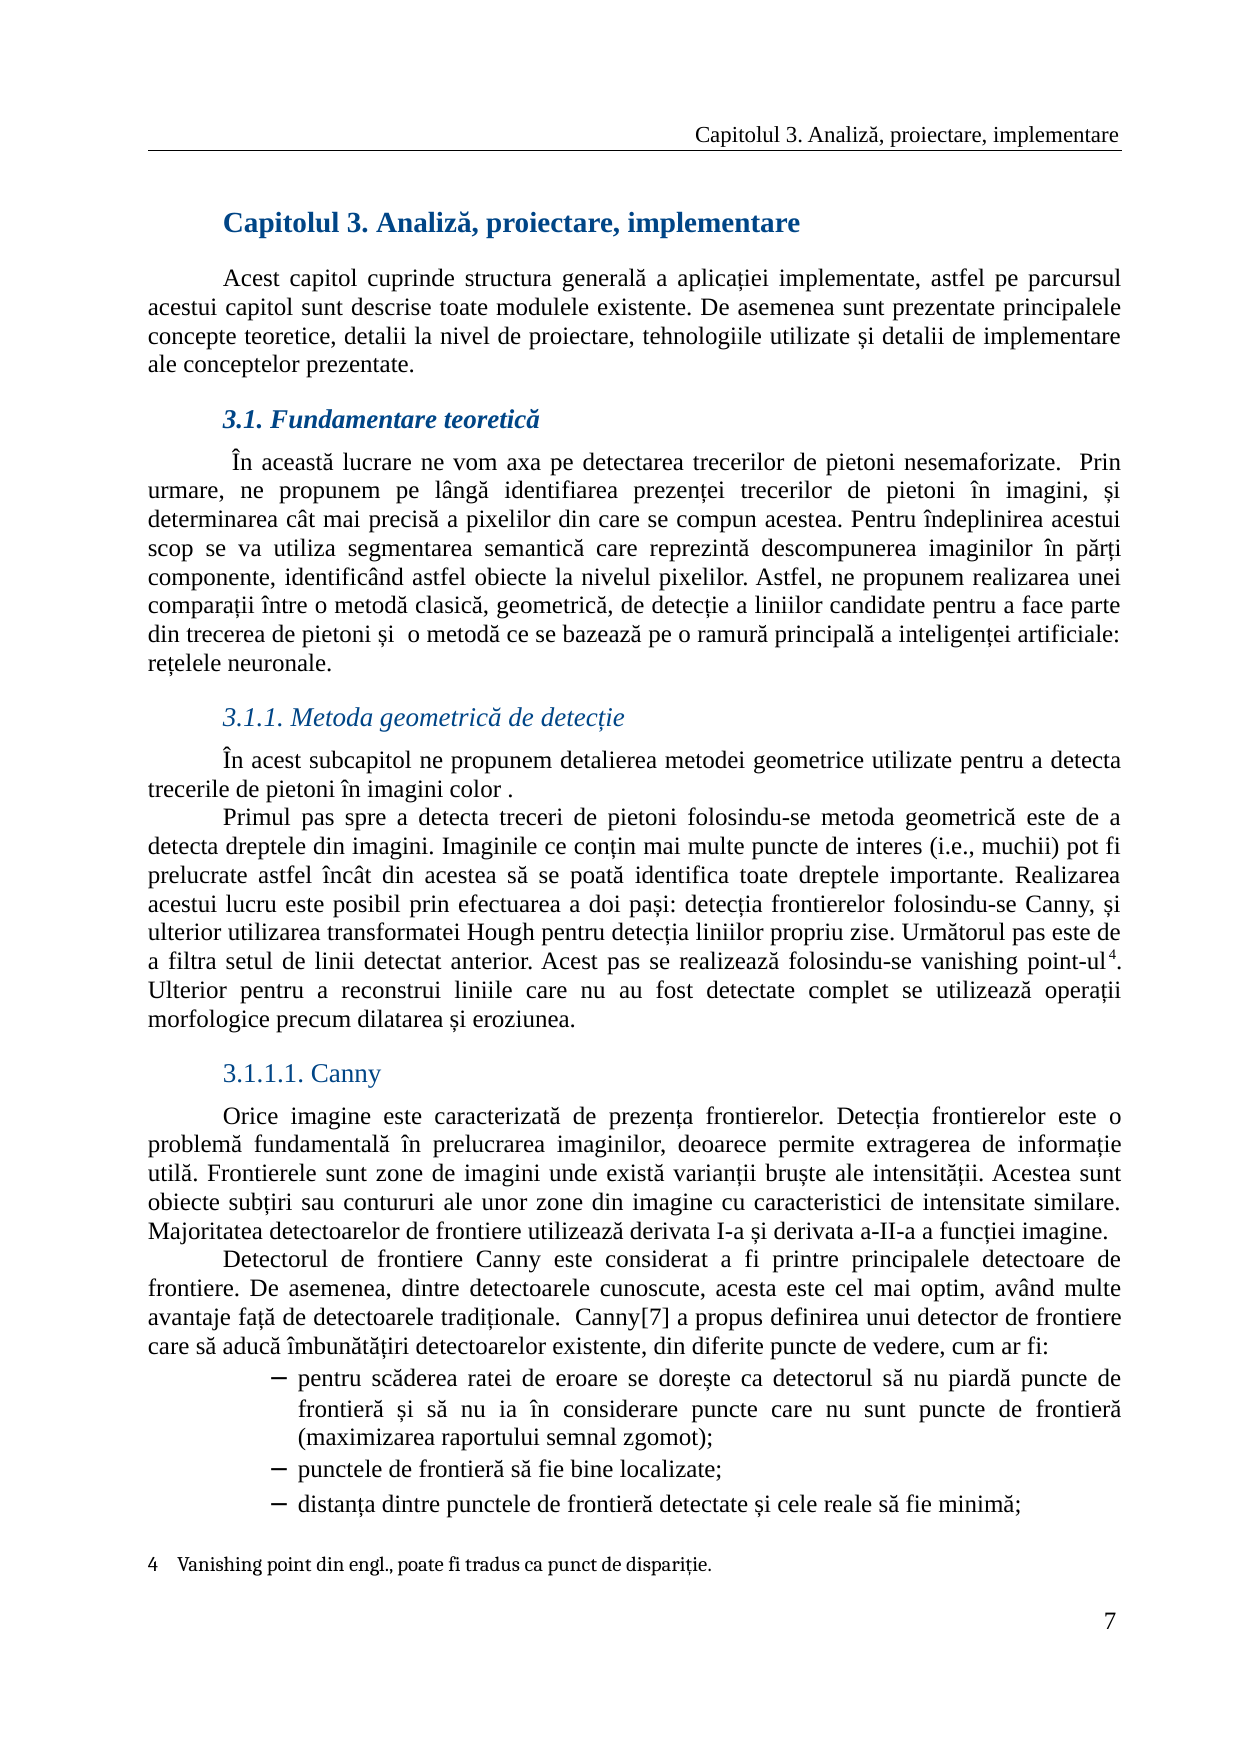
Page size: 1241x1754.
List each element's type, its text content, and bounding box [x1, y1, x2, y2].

subtitle Canny [223, 1057, 1122, 1088]
list pentru scăderea ratei de eroare se dorește ca detectorul să nu piardă puncte de frontieră și să nu ia în considerare puncte care nu sunt puncte de frontieră (maximizarea raportului semnal zgomot); [279, 1359, 1122, 1451]
text Acest capitol cuprinde structura generală a aplicației implementate, astfel pe parcursul acestui capitol sunt descrise toate modulele existente. De asemenea sunt prezentate principalele concepte teoretice, detalii la nivel de proiectare, tehnologiile utilizate și detalii de implementare ale conceptelor prezentate. [148, 263, 1122, 378]
subtitle Fundamentare teoretică [223, 403, 1122, 434]
text Orice imagine este caracterizată de prezența frontierelor. Detecția frontierelor este o problemă fundamentală în prelucrarea imaginilor, deoarece permite extragerea de informație utilă. Frontierele sunt zone de imagini unde există varianții bruște ale intensității. Acestea sunt obiecte subțiri sau contururi ale unor zone din imagine cu caracteristici de intensitate similare. Majoritatea detectoarelor de frontiere utilizează derivata I-a și derivata a-II-a a funcției imagine. [148, 1101, 1122, 1244]
text Detectorul de frontiere Canny este considerat a fi printre principalele detectoare de frontiere. De asemenea, dintre detectoarele cunoscute, acesta este cel mai optim, având multe avantaje față de detectoarele tradiționale. Canny[7] a propus definirea unui detector de frontiere care să aducă îmbunătățiri detectoarelor existente, din diferite puncte de vedere, cum ar fi: [148, 1244, 1122, 1359]
text În această lucrare ne vom axa pe detectarea trecerilor de pietoni nesemaforizate. Prin urmare, ne propunem pe lângă identifiarea prezenței trecerilor de pietoni în imagini, și determinarea cât mai precisă a pixelilor din care se compun acestea. Pentru îndeplinirea acestui scop se va utiliza segmentarea semantică care reprezintă descompunerea imaginilor în părți componente, identificând astfel obiecte la nivelul pixelilor. Astfel, ne propunem realizarea unei comparații între o metodă clasică, geometrică, de detecție a liniilor candidate pentru a face parte din trecerea de pietoni și o metodă ce se bazează pe o ramură principală a inteligenței artificiale: rețelele neuronale. [148, 447, 1122, 677]
subtitle Metoda geometrică de detecție [223, 701, 1122, 733]
list distanța dintre punctele de frontieră detectate și cele reale să fie minimă; [279, 1485, 1122, 1519]
text Vanishing point din engl., poate fi tradus ca punct de dispariție. [148, 1553, 1122, 1577]
subtitle Analiză, proiectare, implementare [148, 205, 1122, 238]
text Primul pas spre a detecta treceri de pietoni folosindu-se metoda geometrică este de a detecta dreptele din imagini. Imaginile ce conțin mai multe puncte de interes (i.e., muchii) pot fi prelucrate astfel încât din acestea să se poată identifica toate dreptele importante. Realizarea acestui lucru este posibil prin efectuarea a doi pași: detecția frontierelor folosindu-se Canny, și ulterior utilizarea transformatei Hough pentru detecția liniilor propriu zise. Următorul pas este de a filtra setul de linii detectat anterior. Acest pas se realizează folosindu-se vanishing point-ul. Ulterior pentru a reconstrui liniile care nu au fost detectate complet se utilizează operații morfologice precum dilatarea și eroziunea. [148, 802, 1122, 1032]
list punctele de frontieră să fie bine localizate; [279, 1451, 1122, 1485]
text În acest subcapitol ne propunem detalierea metodei geometrice utilizate pentru a detecta trecerile de pietoni în imagini color . [148, 745, 1122, 802]
